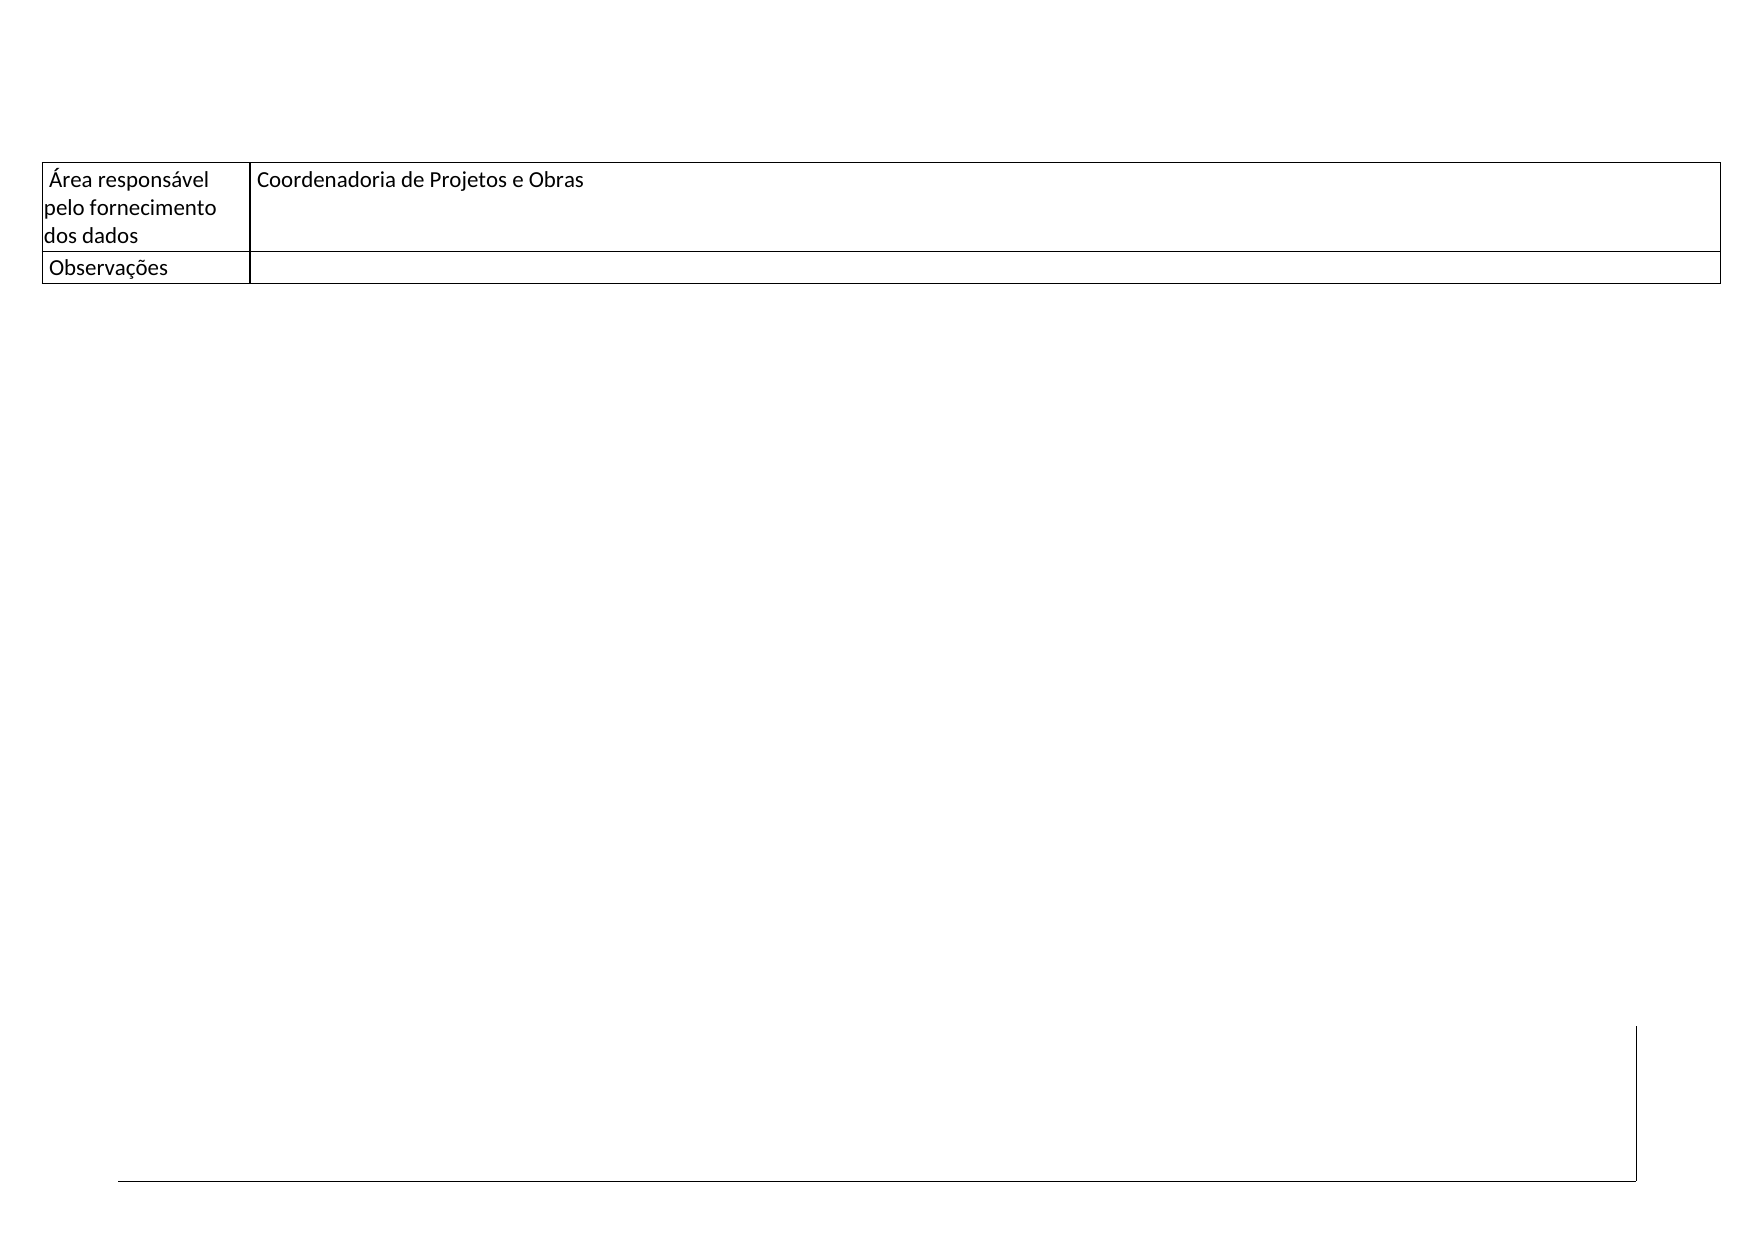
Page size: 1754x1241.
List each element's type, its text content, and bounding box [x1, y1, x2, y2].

table_cell [251, 252, 1720, 283]
table_cell Observações [43, 252, 249, 283]
table_header Coordenadoria de Projetos e Obras [251, 163, 1720, 251]
table_header Área responsável pelo fornecimento dos dados [43, 163, 249, 251]
